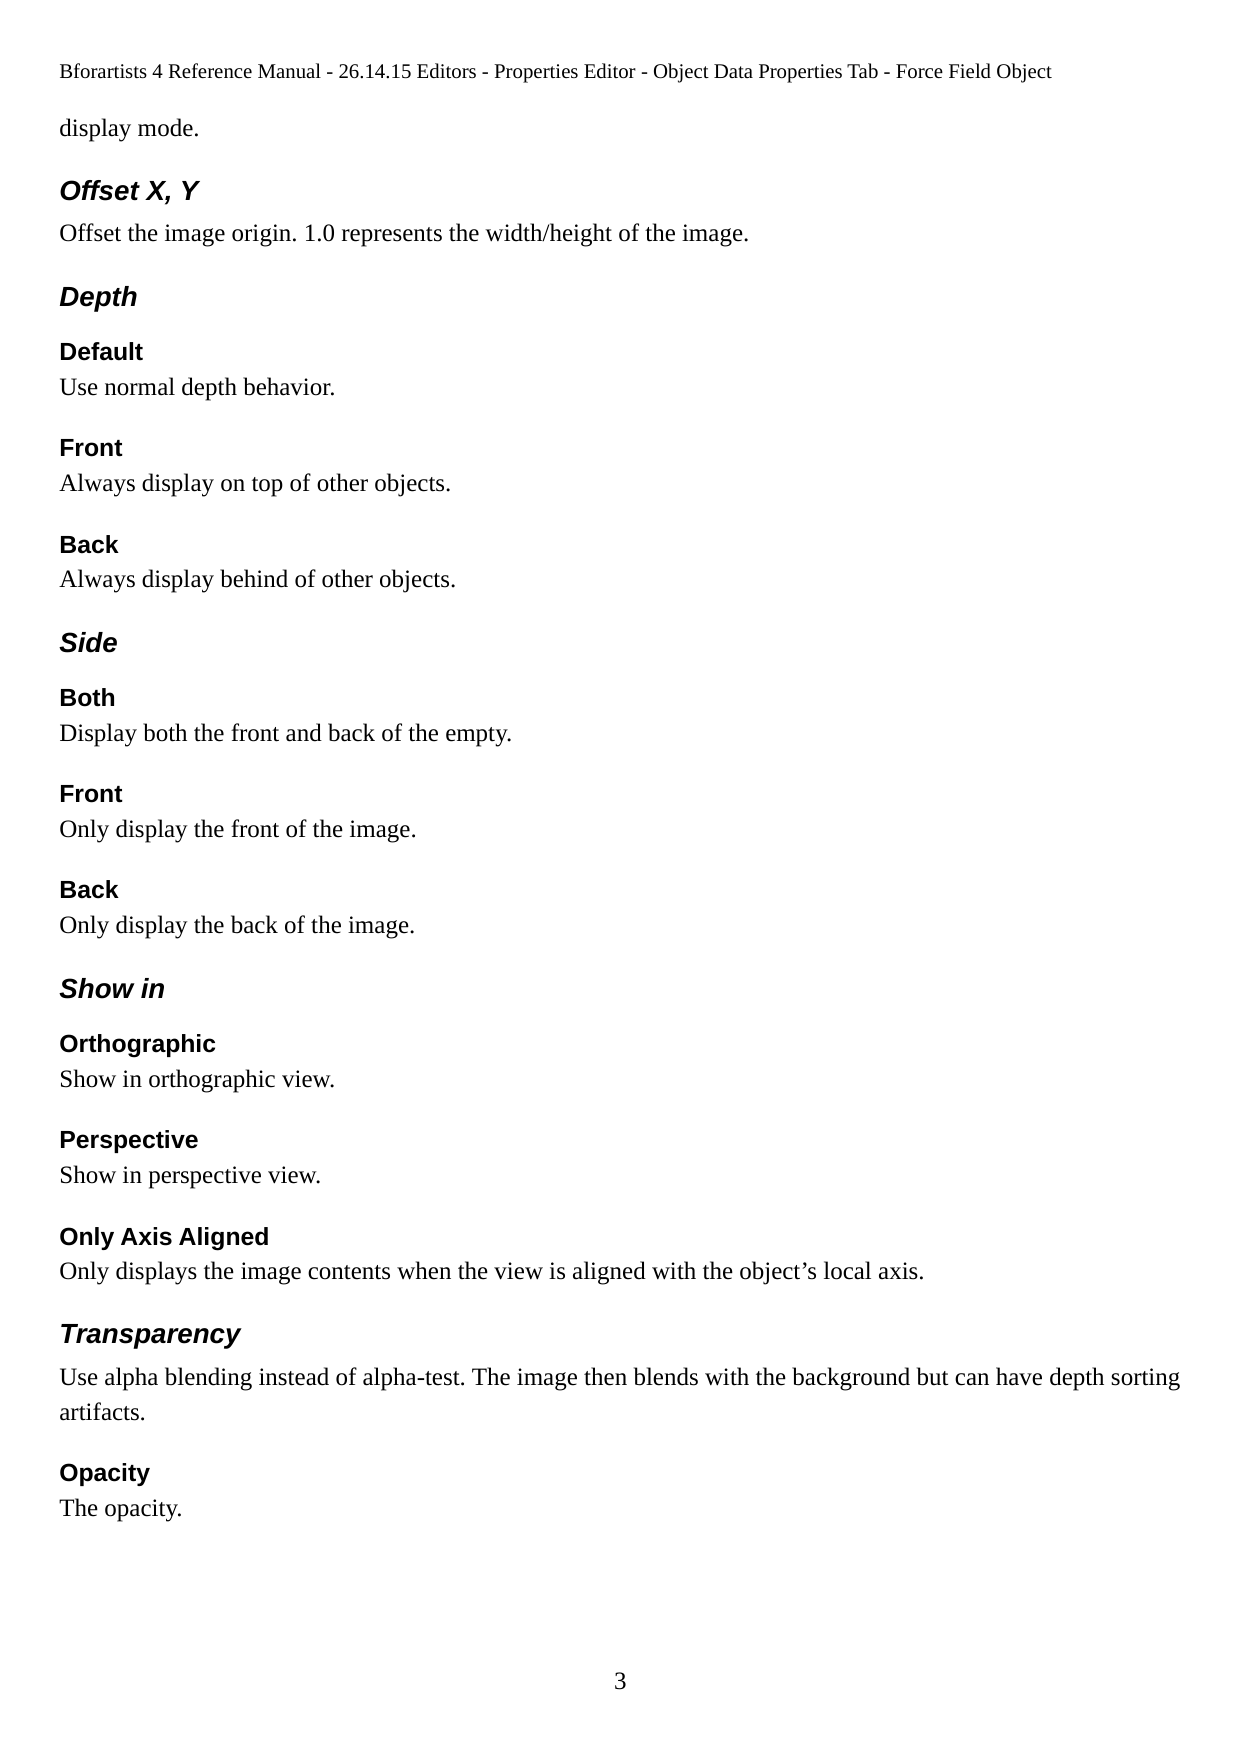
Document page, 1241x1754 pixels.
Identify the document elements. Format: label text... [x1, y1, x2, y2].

text Show in orthographic view. [59, 1064, 1181, 1092]
subtitle Opacity [59, 1458, 1181, 1487]
subtitle Side [59, 626, 1181, 658]
text display mode. [59, 113, 1181, 141]
text Show in perspective view. [59, 1160, 1181, 1189]
text Only display the front of the image. [59, 814, 1181, 843]
subtitle Show in [59, 972, 1181, 1004]
subtitle Front [59, 779, 1181, 808]
subtitle Front [59, 433, 1181, 462]
subtitle Perspective [59, 1125, 1181, 1154]
subtitle Back [59, 876, 1181, 904]
text The opacity. [59, 1493, 1181, 1522]
text Display both the front and back of the empty. [59, 718, 1181, 746]
text Use alpha blending instead of alpha-test. The image then blends with the background but can have depth sorting artifacts. [59, 1362, 1181, 1426]
text Always display on top of other objects. [59, 468, 1181, 497]
subtitle Both [59, 683, 1181, 711]
text Offset the image origin. 1.0 represents the width/height of the image. [59, 218, 1181, 247]
subtitle Depth [59, 280, 1181, 312]
subtitle Only Axis Aligned [59, 1222, 1181, 1250]
subtitle Back [59, 530, 1181, 558]
text Always display behind of other objects. [59, 564, 1181, 593]
subtitle Offset X, Y [59, 174, 1181, 206]
subtitle Default [59, 337, 1181, 366]
text Only display the back of the image. [59, 910, 1181, 939]
text Use normal depth behavior. [59, 372, 1181, 401]
subtitle Transparency [59, 1318, 1181, 1350]
subtitle Orthographic [59, 1029, 1181, 1057]
text Only displays the image contents when the view is aligned with the object’s local axis. [59, 1256, 1181, 1285]
